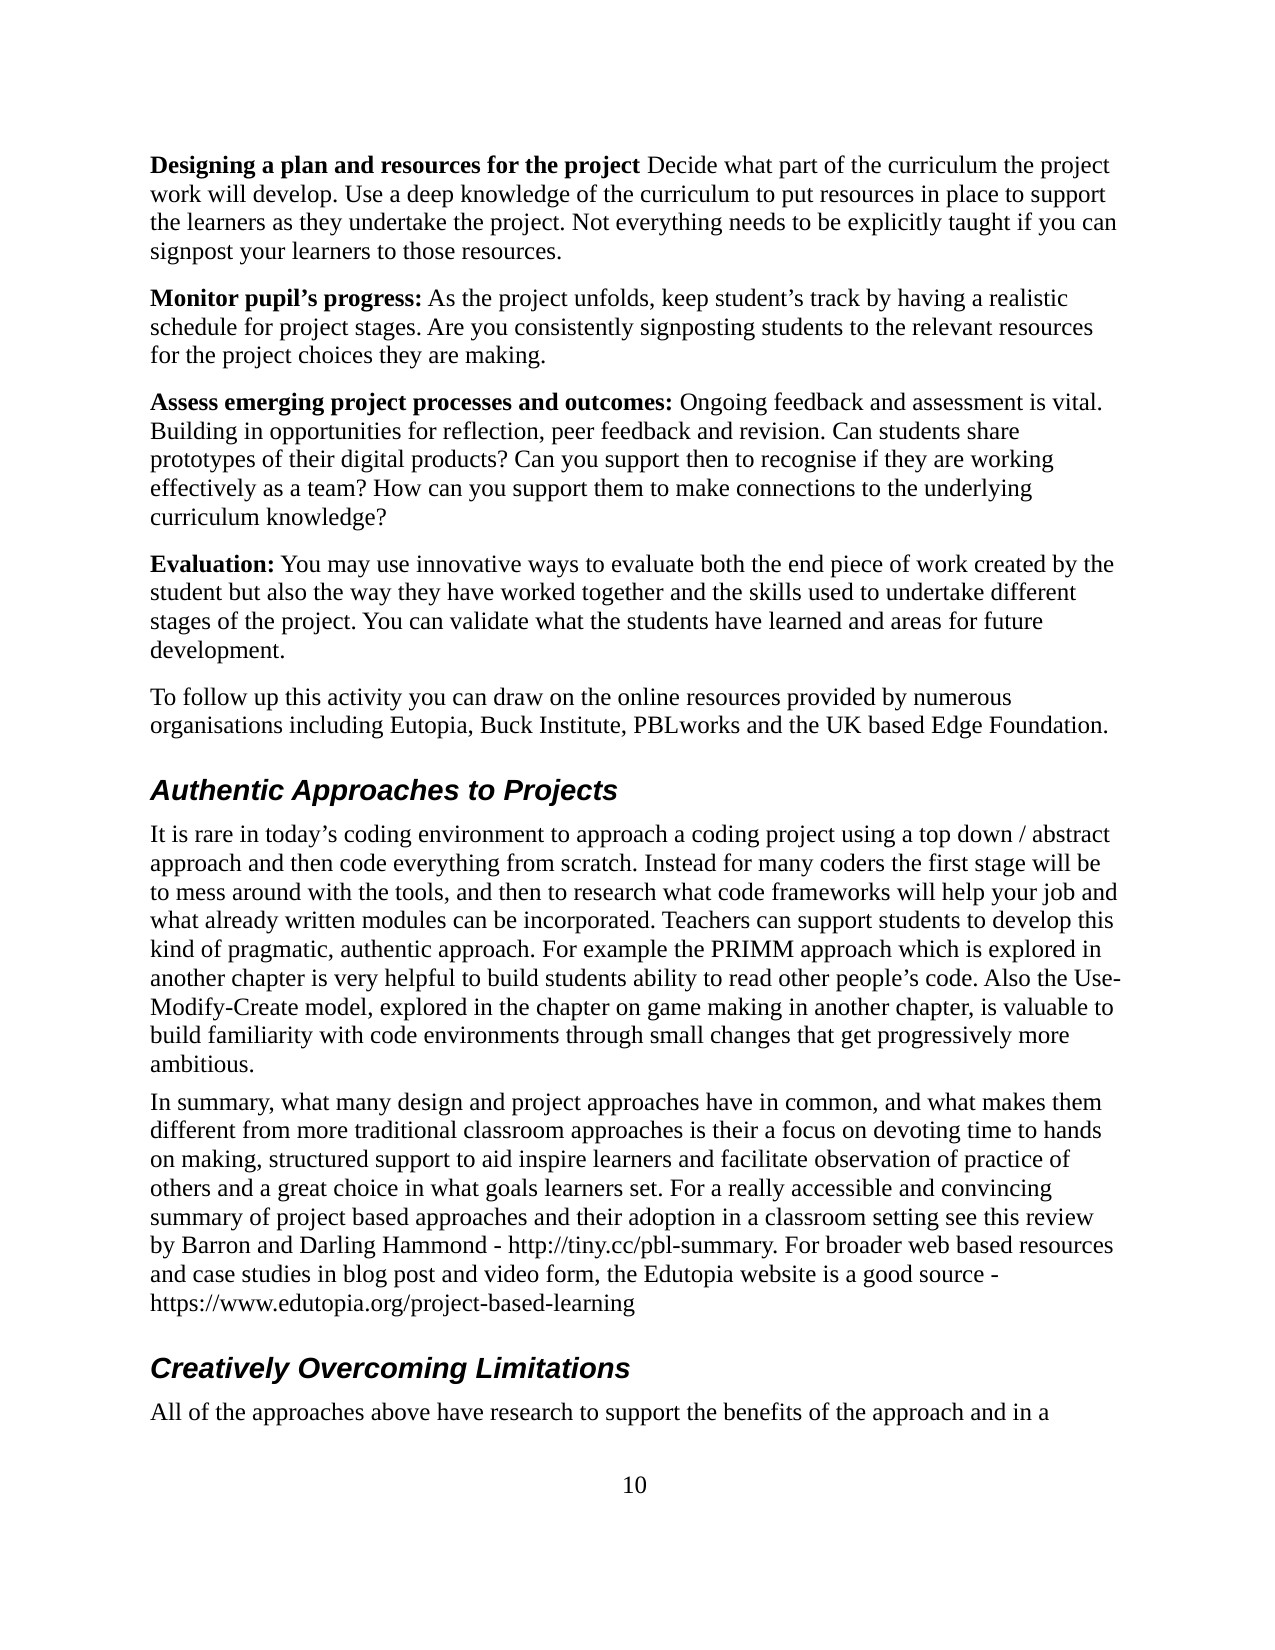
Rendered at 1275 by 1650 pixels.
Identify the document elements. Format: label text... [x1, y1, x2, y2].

text Assess emerging project processes and outcomes: Ongoing feedback and assessment is vital. Building in opportunities for reflection, peer feedback and revision. Can students share prototypes of their digital products? Can you support then to recognise if they are working effectively as a team? How can you support them to make connections to the underlying curriculum knowledge? [150, 387, 1125, 531]
subtitle Creatively Overcoming Limitations [150, 1351, 1125, 1384]
text Evaluation: You may use innovative ways to evaluate both the end piece of work created by the student but also the way they have worked together and the skills used to undertake different stages of the project. You can validate what the students have learned and areas for future development. [150, 549, 1125, 664]
text Monitor pupil’s progress: As the project unfolds, keep student’s track by having a realistic schedule for project stages. Are you consistently signposting students to the relevant resources for the project choices they are making. [150, 283, 1125, 369]
text All of the approaches above have research to support the benefits of the approach and in a [150, 1397, 1125, 1426]
text It is rare in today’s coding environment to approach a coding project using a top down / abstract approach and then code everything from scratch. Instead for many coders the first stage will be to mess around with the tools, and then to research what code frameworks will help your job and what already written modules can be incorporated. Teachers can support students to develop this kind of pragmatic, authentic approach. For example the PRIMM approach which is explored in another chapter is very helpful to build students ability to read other people’s code. Also the Use-Modify-Create model, explored in the chapter on game making in another chapter, is valuable to build familiarity with code environments through small changes that get progressively more ambitious. [150, 819, 1125, 1078]
text In summary, what many design and project approaches have in common, and what makes them different from more traditional classroom approaches is their a focus on devoting time to hands on making, structured support to aid inspire learners and facilitate observation of practice of others and a great choice in what goals learners set. For a really accessible and convincing summary of project based approaches and their adoption in a classroom setting see this review by Barron and Darling Hammond - http://tiny.cc/pbl-summary. For broader web based resources and case studies in blog post and video form, the Edutopia website is a good source - https://www.edutopia.org/project-based-learning [150, 1087, 1125, 1317]
text Designing a plan and resources for the project Decide what part of the curriculum the project work will develop. Use a deep knowledge of the curriculum to put resources in place to support the learners as they undertake the project. Not everything needs to be explicitly taught if you can signpost your learners to those resources. [150, 150, 1125, 265]
text To follow up this activity you can draw on the online resources provided by numerous organisations including Eutopia, Buck Institute, PBLworks and the UK based Edge Foundation. [150, 682, 1125, 739]
subtitle Authentic Approaches to Projects [150, 773, 1125, 807]
